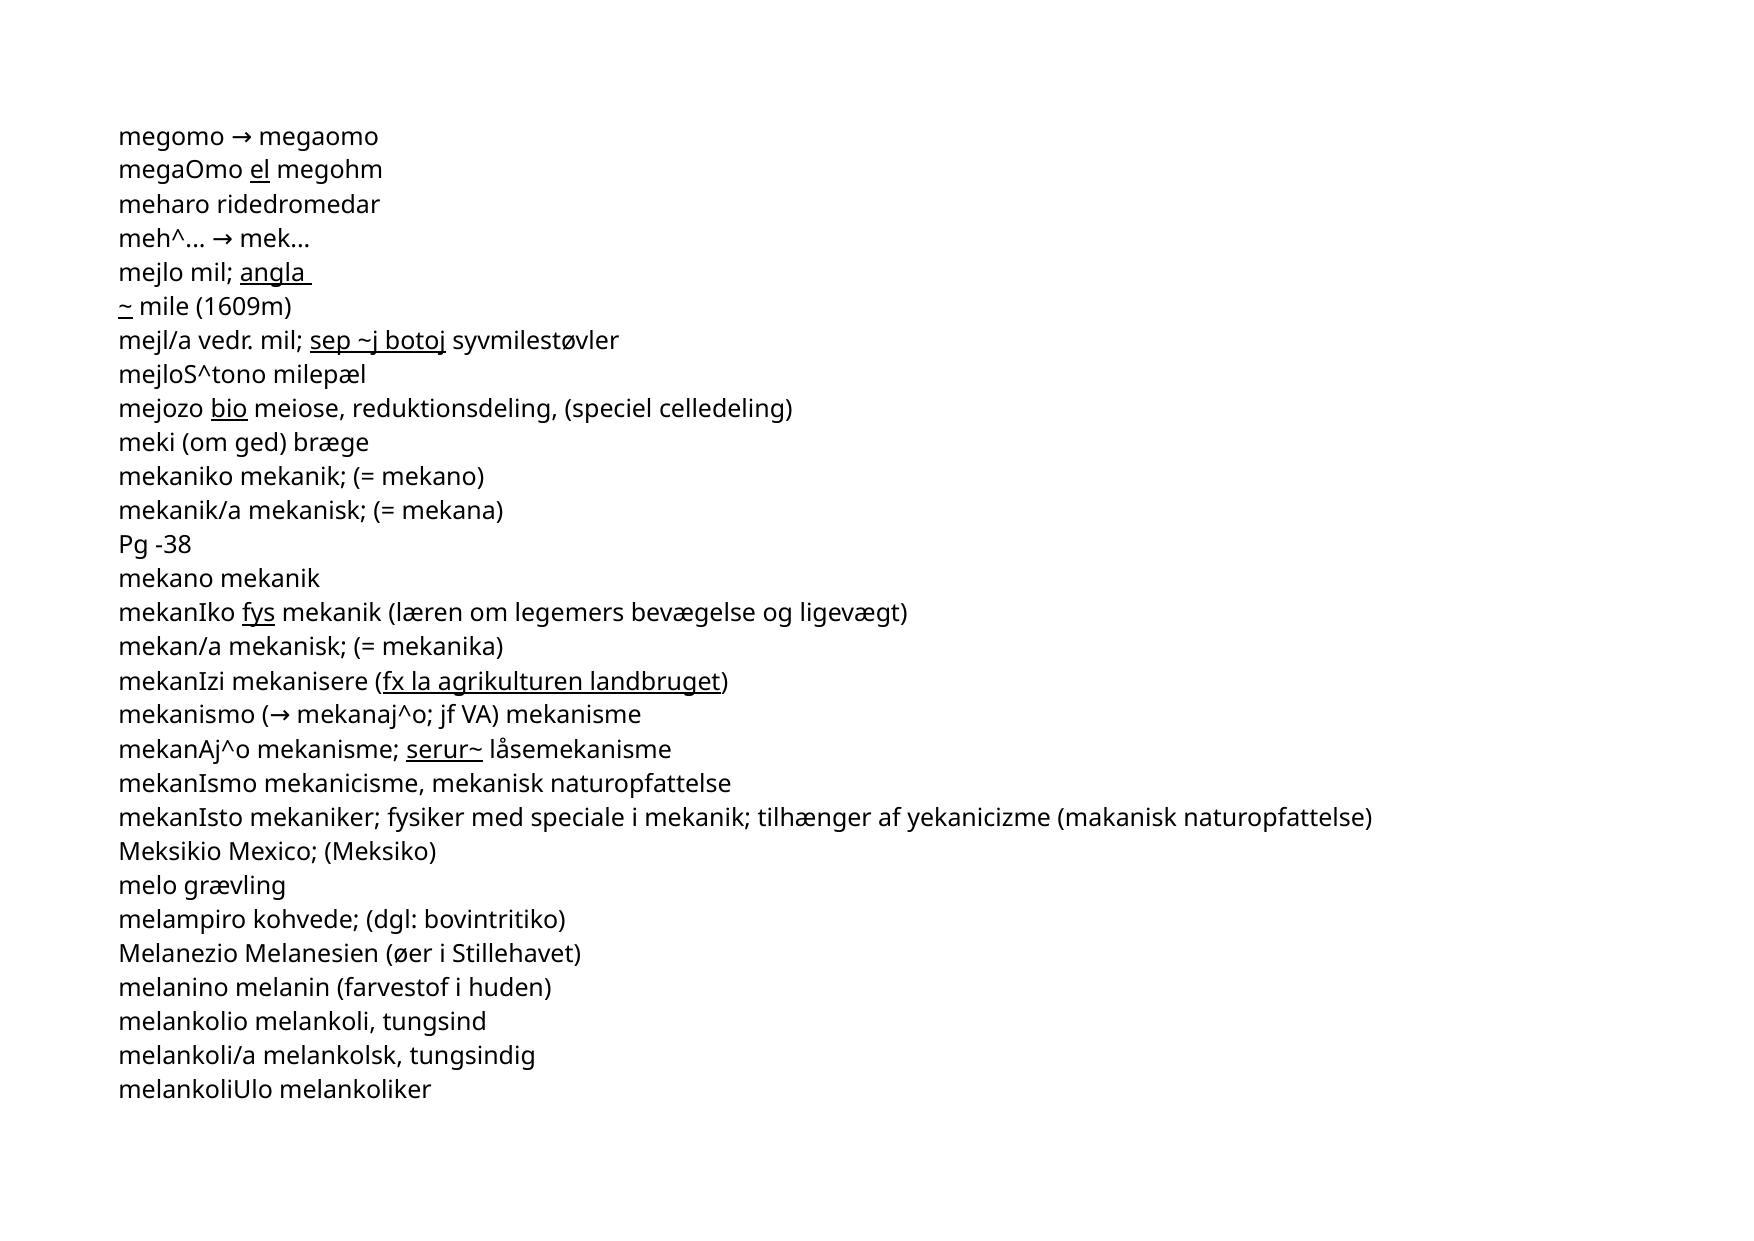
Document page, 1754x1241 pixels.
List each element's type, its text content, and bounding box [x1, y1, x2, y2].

text ~ mile (1609m) [118, 288, 1636, 322]
text meharo ridedromedar [118, 186, 1636, 220]
text mekanIko fys mekanik (læren om legemers bevægelse og ligevægt) [118, 595, 1636, 629]
text mejlo mil; angla [118, 254, 1636, 288]
text mekanAj^o mekanisme; serur~ låsemekanisme [118, 731, 1636, 765]
text melampiro kohvede; (dgl: bovintritiko) [118, 902, 1636, 936]
text meh^... → mek... [118, 220, 1636, 254]
text meki (om ged) bræge [118, 425, 1636, 459]
text Pg -38 [118, 527, 1636, 561]
text mejloS^tono milepæl [118, 357, 1636, 391]
text megaOmo el megohm [118, 152, 1636, 186]
text mekanIsto mekaniker; fysiker med speciale i mekanik; tilhænger af yekanicizme (makanisk naturopfattelse) [118, 799, 1636, 833]
text mejozo bio meiose, reduktionsdeling, (speciel celledeling) [118, 391, 1636, 425]
text Meksikio Mexico; (Meksiko) [118, 833, 1636, 867]
text melankolio melankoli, tungsind [118, 1004, 1636, 1038]
text mejl/a vedr. mil; sep ~j botoj syvmilestøvler [118, 322, 1636, 357]
text melo grævling [118, 867, 1636, 902]
text mekanIzi mekanisere (fx la agrikulturen landbruget) [118, 663, 1636, 697]
text Melanezio Melanesien (øer i Stillehavet) [118, 936, 1636, 970]
text megomo → megaomo [118, 118, 1636, 152]
text melanino melanin (farvestof i huden) [118, 970, 1636, 1004]
text melankoliUlo melankoliker [118, 1072, 1636, 1106]
text mekanismo (→ mekanaj^o; jf VA) mekanisme [118, 697, 1636, 731]
text mekanIsmo mekanicisme, mekanisk naturopfattelse [118, 765, 1636, 799]
text mekan/a mekanisk; (= mekanika) [118, 629, 1636, 663]
text mekano mekanik [118, 561, 1636, 595]
text mekaniko mekanik; (= mekano) [118, 459, 1636, 493]
text mekanik/a mekanisk; (= mekana) [118, 493, 1636, 527]
text melankoli/a melankolsk, tungsindig [118, 1038, 1636, 1072]
